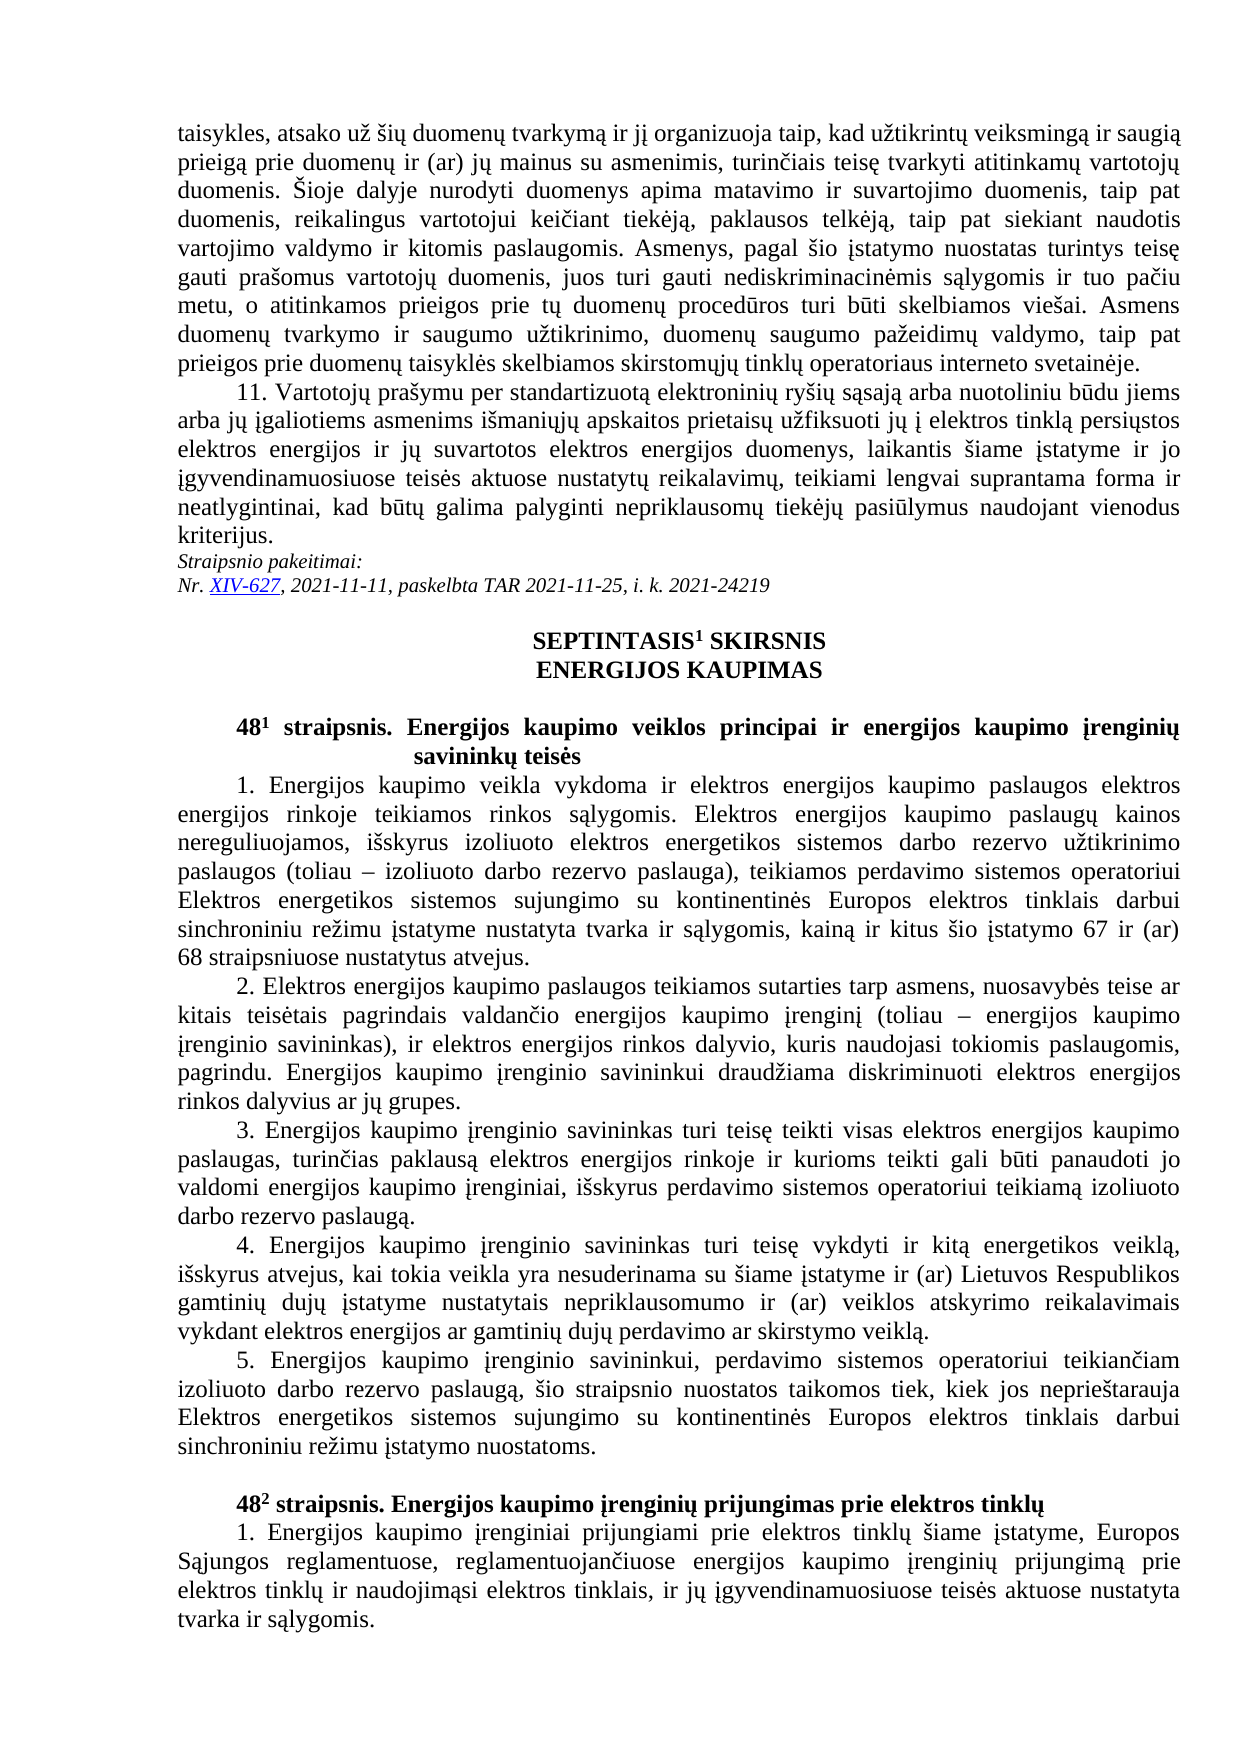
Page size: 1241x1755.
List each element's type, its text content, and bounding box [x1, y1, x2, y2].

text Straipsnio pakeitimai: [177, 549, 1181, 573]
text SEPTINTASIS1 SKIRSNIS [177, 626, 1181, 655]
text 482 straipsnis. Energijos kaupimo įrenginių prijungimas prie elektros tinklų [177, 1489, 1181, 1517]
text ENERGIJOS KAUPIMAS [177, 655, 1181, 684]
text 3. Energijos kaupimo įrenginio savininkas turi teisę teikti visas elektros energijos kaupimo paslaugas, turinčias paklausą elektros energijos rinkoje ir kurioms teikti gali būti panaudoti jo valdomi energijos kaupimo įrenginiai, išskyrus perdavimo sistemos operatoriui teikiamą izoliuoto darbo rezervo paslaugą. [177, 1115, 1181, 1230]
text 2. Elektros energijos kaupimo paslaugos teikiamos sutarties tarp asmens, nuosavybės teise ar kitais teisėtais pagrindais valdančio energijos kaupimo įrenginį (toliau – energijos kaupimo įrenginio savininkas), ir elektros energijos rinkos dalyvio, kuris naudojasi tokiomis paslaugomis, pagrindu. Energijos kaupimo įrenginio savininkui draudžiama diskriminuoti elektros energijos rinkos dalyvius ar jų grupes. [177, 971, 1181, 1115]
text 5. Energijos kaupimo įrenginio savininkui, perdavimo sistemos operatoriui teikiančiam izoliuoto darbo rezervo paslaugą, šio straipsnio nuostatos taikomos tiek, kiek jos neprieštarauja Elektros energetikos sistemos sujungimo su kontinentinės Europos elektros tinklais darbui sinchroniniu režimu įstatymo nuostatoms. [177, 1345, 1181, 1460]
text 4. Energijos kaupimo įrenginio savininkas turi teisę vykdyti ir kitą energetikos veiklą, išskyrus atvejus, kai tokia veikla yra nesuderinama su šiame įstatyme ir (ar) Lietuvos Respublikos gamtinių dujų įstatyme nustatytais nepriklausomumo ir (ar) veiklos atskyrimo reikalavimais vykdant elektros energijos ar gamtinių dujų perdavimo ar skirstymo veiklą. [177, 1230, 1181, 1345]
text taisykles, atsako už šių duomenų tvarkymą ir jį organizuoja taip, kad užtikrintų veiksmingą ir saugią prieigą prie duomenų ir (ar) jų mainus su asmenimis, turinčiais teisę tvarkyti atitinkamų vartotojų duomenis. Šioje dalyje nurodyti duomenys apima matavimo ir suvartojimo duomenis, taip pat duomenis, reikalingus vartotojui keičiant tiekėją, paklausos telkėją, taip pat siekiant naudotis vartojimo valdymo ir kitomis paslaugomis. Asmenys, pagal šio įstatymo nuostatas turintys teisę gauti prašomus vartotojų duomenis, juos turi gauti nediskriminacinėmis sąlygomis ir tuo pačiu metu, o atitinkamos prieigos prie tų duomenų procedūros turi būti skelbiamos viešai. Asmens duomenų tvarkymo ir saugumo užtikrinimo, duomenų saugumo pažeidimų valdymo, taip pat prieigos prie duomenų taisyklės skelbiamos skirstomųjų tinklų operatoriaus interneto svetainėje. [177, 118, 1181, 377]
text 481 straipsnis. Energijos kaupimo veiklos principai ir energijos kaupimo įrenginių savininkų teisės [236, 712, 1181, 770]
text 1. Energijos kaupimo įrenginiai prijungiami prie elektros tinklų šiame įstatyme, Europos Sąjungos reglamentuose, reglamentuojančiuose energijos kaupimo įrenginių prijungimą prie elektros tinklų ir naudojimąsi elektros tinklais, ir jų įgyvendinamuosiuose teisės aktuose nustatyta tvarka ir sąlygomis. [177, 1517, 1181, 1632]
text 1. Energijos kaupimo veikla vykdoma ir elektros energijos kaupimo paslaugos elektros energijos rinkoje teikiamos rinkos sąlygomis. Elektros energijos kaupimo paslaugų kainos nereguliuojamos, išskyrus izoliuoto elektros energetikos sistemos darbo rezervo užtikrinimo paslaugos (toliau – izoliuoto darbo rezervo paslauga), teikiamos perdavimo sistemos operatoriui Elektros energetikos sistemos sujungimo su kontinentinės Europos elektros tinklais darbui sinchroniniu režimu įstatyme nustatyta tvarka ir sąlygomis, kainą ir kitus šio įstatymo 67 ir (ar) 68 straipsniuose nustatytus atvejus. [177, 770, 1181, 971]
text 11. Vartotojų prašymu per standartizuotą elektroninių ryšių sąsają arba nuotoliniu būdu jiems arba jų įgaliotiems asmenims išmaniųjų apskaitos prietaisų užfiksuoti jų į elektros tinklą persiųstos elektros energijos ir jų suvartotos elektros energijos duomenys, laikantis šiame įstatyme ir jo įgyvendinamuosiuose teisės aktuose nustatytų reikalavimų, teikiami lengvai suprantama forma ir neatlygintinai, kad būtų galima palyginti nepriklausomų tiekėjų pasiūlymus naudojant vienodus kriterijus. [177, 377, 1181, 549]
text Nr. XIV-627, 2021-11-11, paskelbta TAR 2021-11-25, i. k. 2021-24219 [177, 573, 1181, 597]
